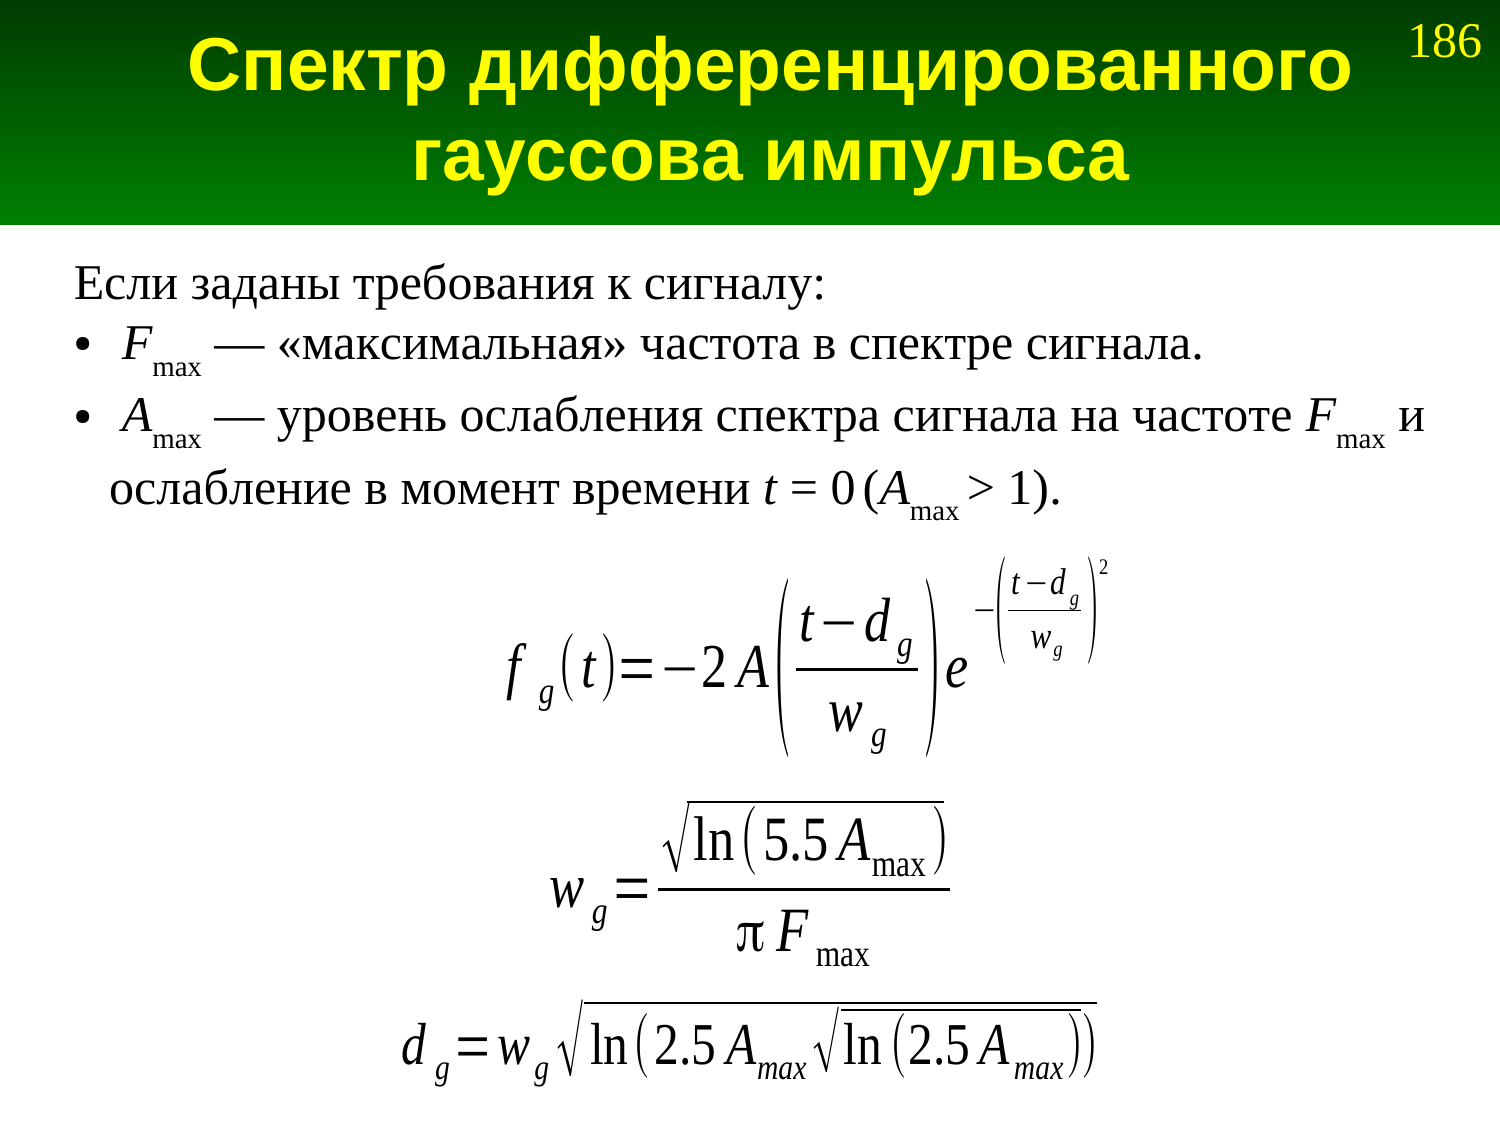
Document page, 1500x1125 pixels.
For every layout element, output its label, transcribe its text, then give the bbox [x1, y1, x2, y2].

chart [388, 998, 1112, 1087]
text_box Если заданы требования к сигналу: Fmax — «максимальная» частота в спектре сигнала. Amax — уровень ослабления спектра сигнала на частоте Fmax и ослабление в момент времени t = 0 (Amax > 1). [59, 242, 1453, 679]
chart [535, 797, 965, 975]
chart [483, 555, 1120, 762]
title Спектр дифференцированного гауссова импульса [100, 7, 1441, 204]
